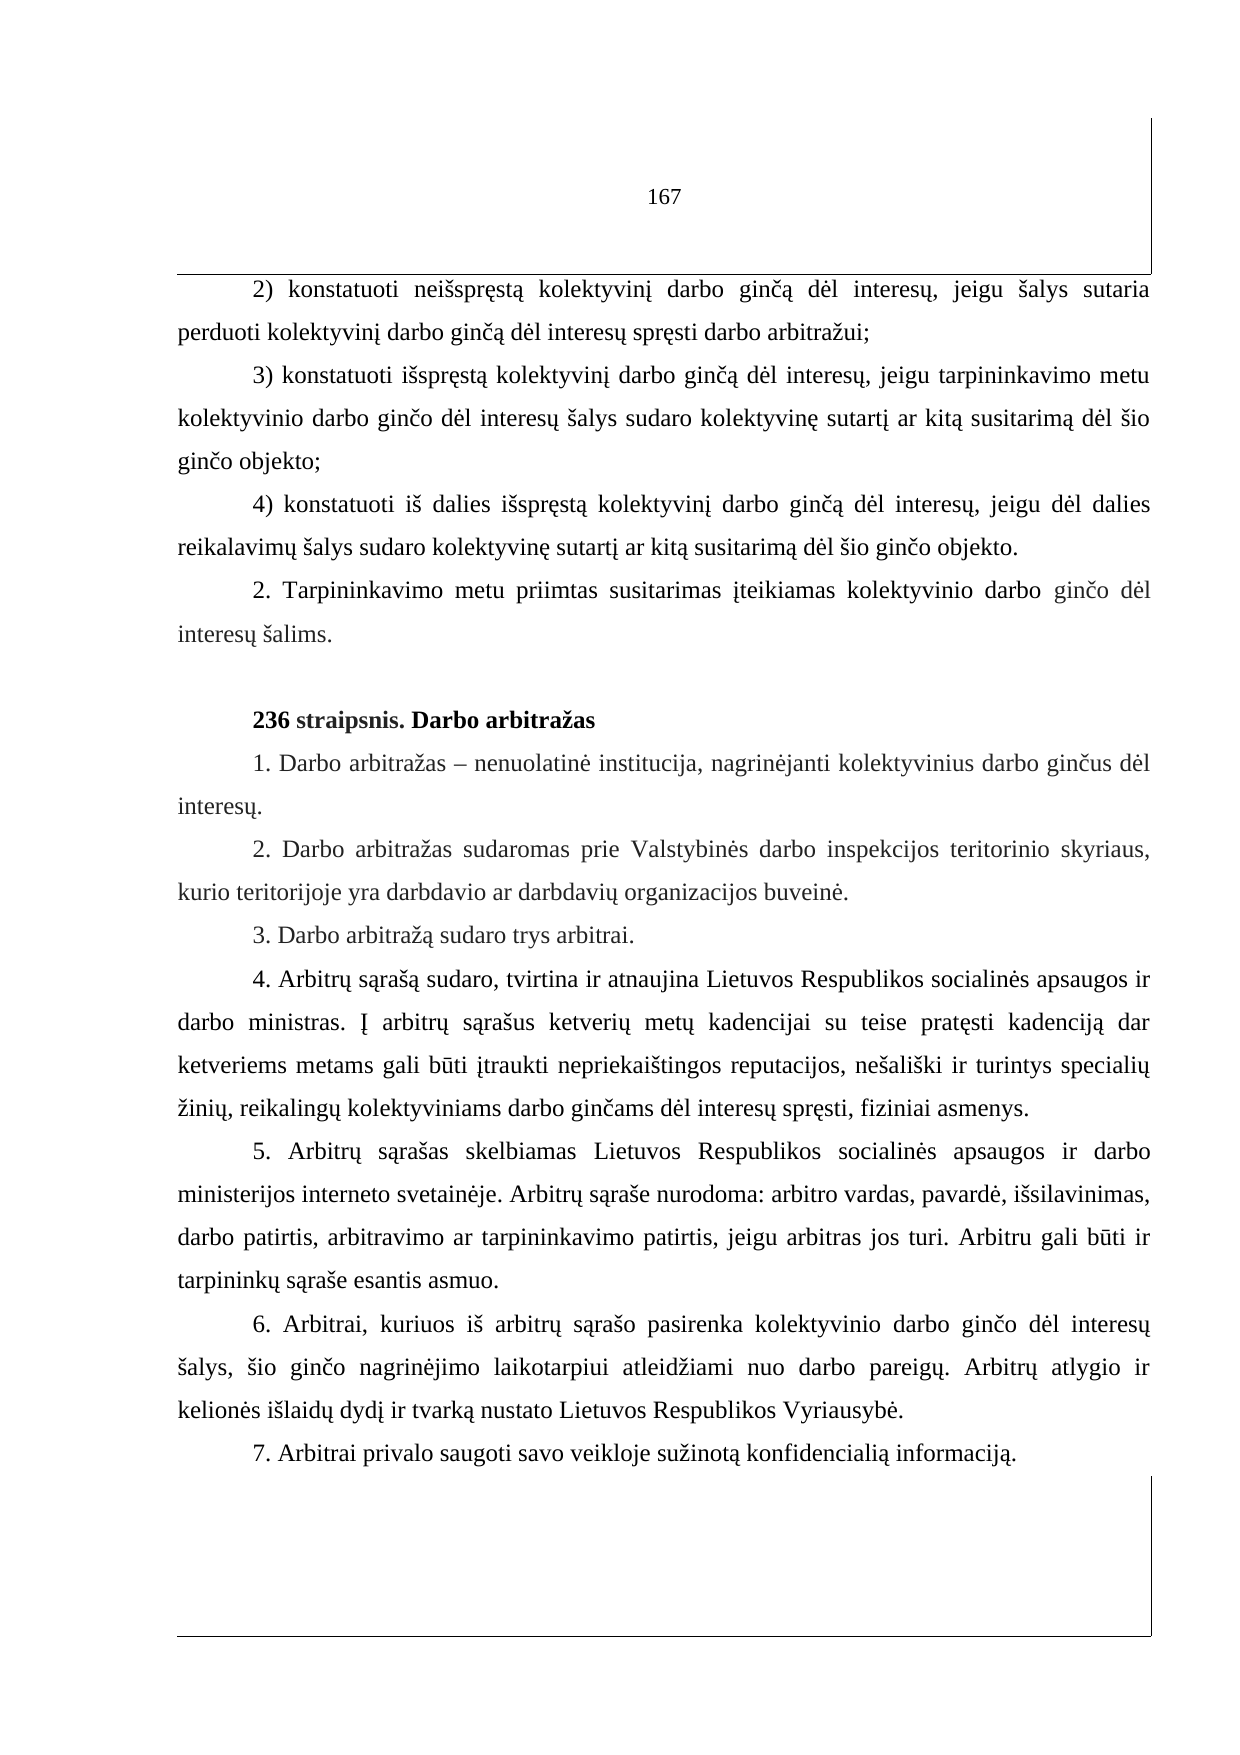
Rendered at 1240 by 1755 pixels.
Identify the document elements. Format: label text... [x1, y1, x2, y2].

text 236 straipsnis. Darbo arbitražas [177, 705, 1151, 734]
text 5. Arbitrų sąrašas skelbiamas Lietuvos Respublikos socialinės apsaugos ir darbo ministerijos interneto svetainėje. Arbitrų sąraše nurodoma: arbitro vardas, pavardė, išsilavinimas, darbo patirtis, arbitravimo ar tarpininkavimo patirtis, jeigu arbitras jos turi. Arbitru gali būti ir tarpininkų sąraše esantis asmuo. [177, 1136, 1151, 1294]
text 2. Darbo arbitražas sudaromas prie Valstybinės darbo inspekcijos teritorinio skyriaus, kurio teritorijoje yra darbdavio ar darbdavių organizacijos buveinė. [177, 834, 1151, 906]
text 2) konstatuoti neišspręstą kolektyvinį darbo ginčą dėl interesų, jeigu šalys sutaria perduoti kolektyvinį darbo ginčą dėl interesų spręsti darbo arbitražui; [177, 274, 1151, 346]
text 2. Tarpininkavimo metu priimtas susitarimas įteikiamas kolektyvinio darbo ginčo dėl interesų šalims. [177, 576, 1151, 647]
text 4) konstatuoti iš dalies išspręstą kolektyvinį darbo ginčą dėl interesų, jeigu dėl dalies reikalavimų šalys sudaro kolektyvinę sutartį ar kitą susitarimą dėl šio ginčo objekto. [177, 489, 1151, 561]
text 1. Darbo arbitražas – nenuolatinė institucija, nagrinėjanti kolektyvinius darbo ginčus dėl interesų. [177, 748, 1151, 820]
text 6. Arbitrai, kuriuos iš arbitrų sąrašo pasirenka kolektyvinio darbo ginčo dėl interesų šalys, šio ginčo nagrinėjimo laikotarpiui atleidžiami nuo darbo pareigų. Arbitrų atlygio ir kelionės išlaidų dydį ir tvarką nustato Lietuvos Respublikos Vyriausybė. [177, 1309, 1151, 1424]
text 7. Arbitrai privalo saugoti savo veikloje sužinotą konfidencialią informaciją. [177, 1438, 1151, 1467]
text 3) konstatuoti išspręstą kolektyvinį darbo ginčą dėl interesų, jeigu tarpininkavimo metu kolektyvinio darbo ginčo dėl interesų šalys sudaro kolektyvinę sutartį ar kitą susitarimą dėl šio ginčo objekto; [177, 360, 1151, 475]
text 3. Darbo arbitražą sudaro trys arbitrai. [177, 921, 1151, 949]
text 4. Arbitrų sąrašą sudaro, tvirtina ir atnaujina Lietuvos Respublikos socialinės apsaugos ir darbo ministras. Į arbitrų sąrašus ketverių metų kadencijai su teise pratęsti kadenciją dar ketveriems metams gali būti įtraukti nepriekaištingos reputacijos, nešališki ir turintys specialių žinių, reikalingų kolektyviniams darbo ginčams dėl interesų spręsti, fiziniai asmenys. [177, 964, 1151, 1122]
